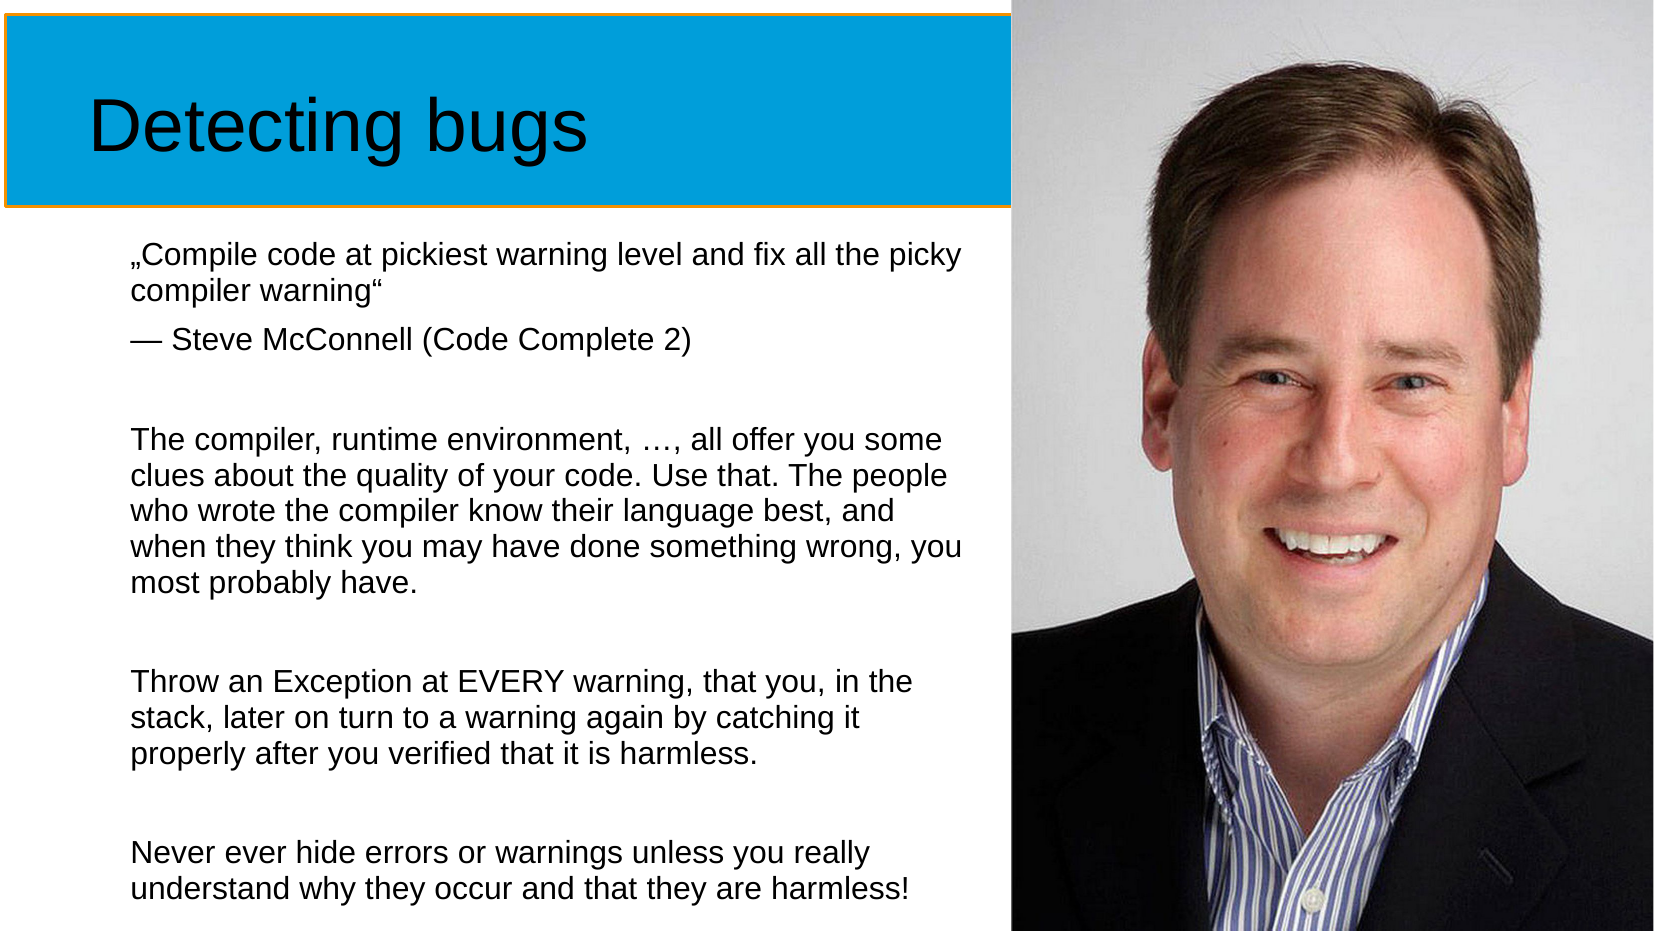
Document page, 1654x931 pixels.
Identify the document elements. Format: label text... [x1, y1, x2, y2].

title Detecting bugs [88, 44, 1011, 207]
list „Compile code at pickiest warning level and fix all the picky compiler warning“ — Steve McConnell (Code Complete 2) The compiler, runtime environment, …, all offer you some clues about the quality of your code. Use that. The people who wrote the compiler know their language best, and when they think you may have done something wrong, you most probably have. Throw an Exception at EVERY warning, that you, in the stack, later on turn to a warning again by catching it properly after you verified that it is harmless. Never ever hide errors or warnings unless you really understand why they occur and that they are harmless! [88, 236, 975, 916]
picture [1011, 0, 1654, 931]
